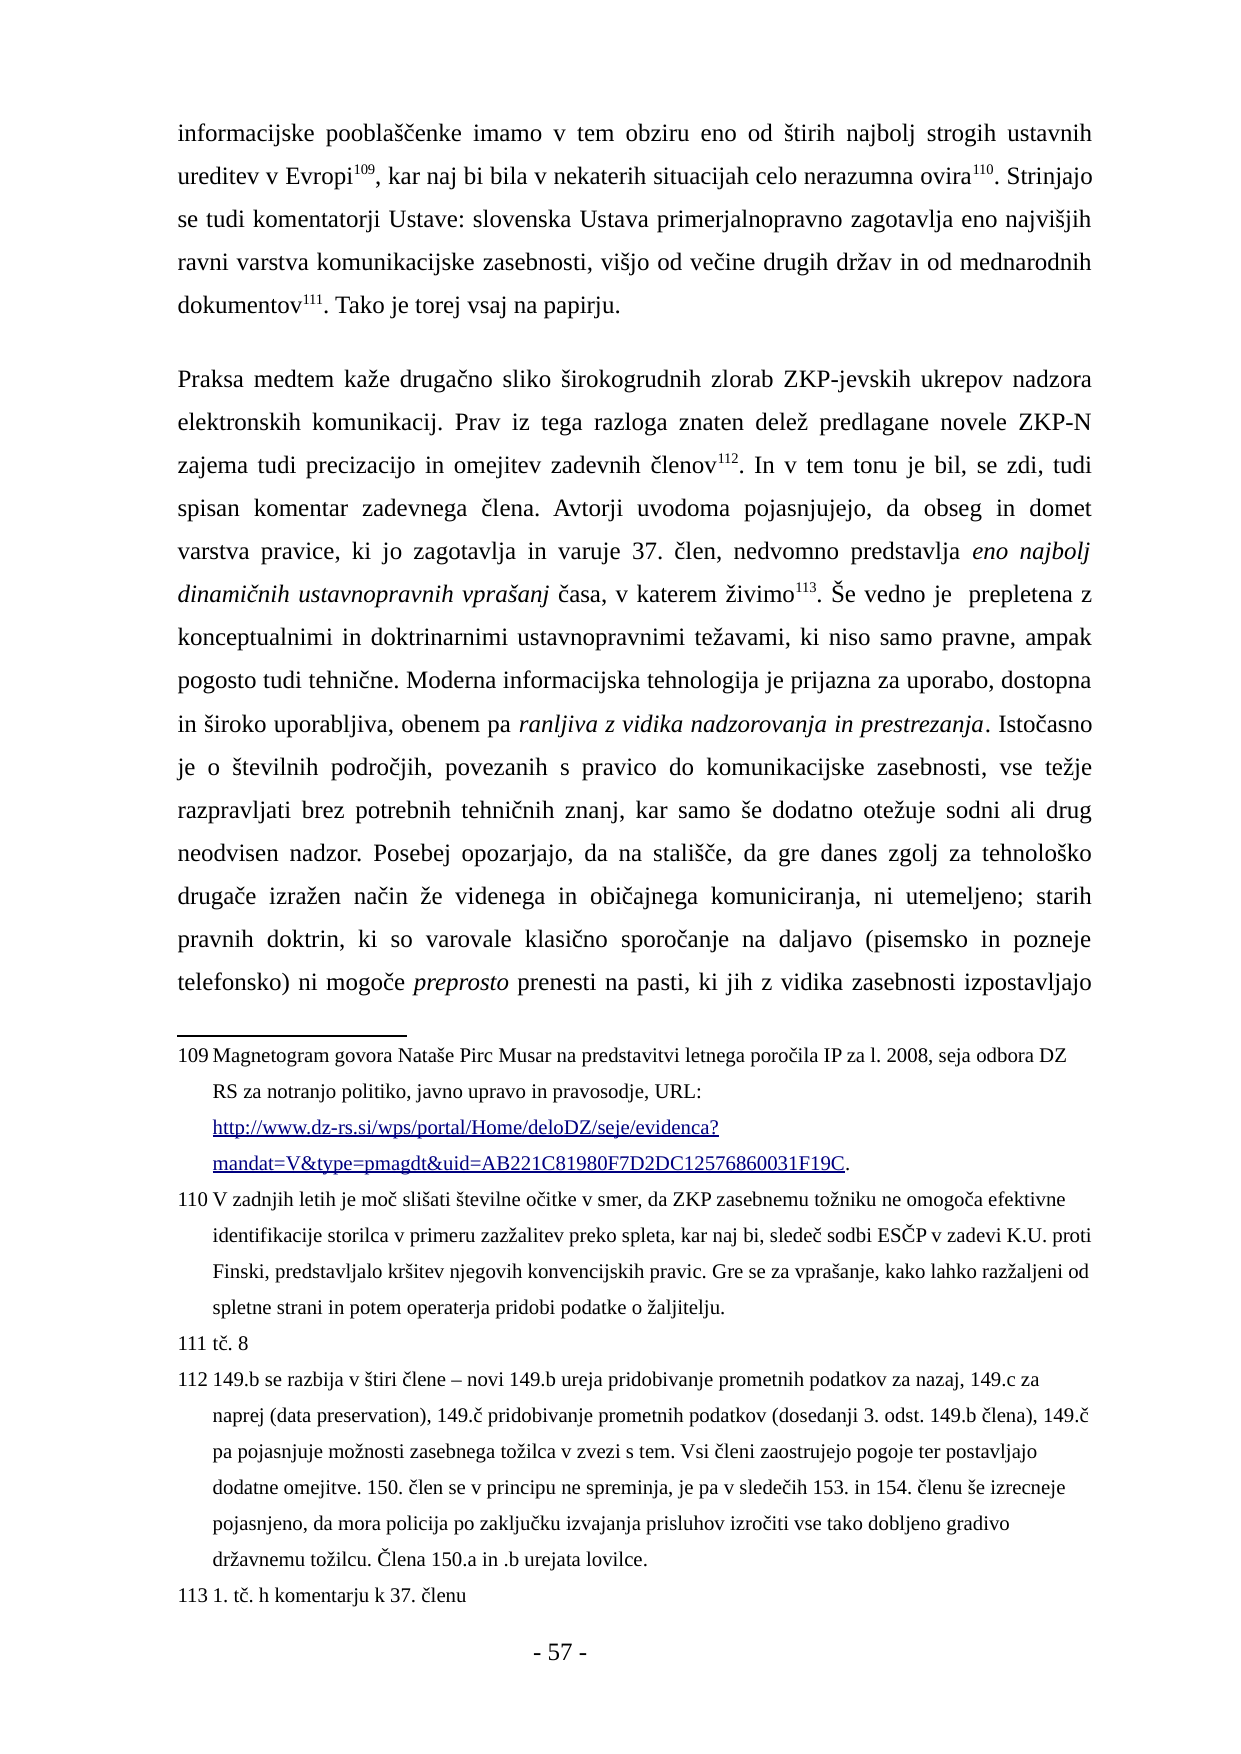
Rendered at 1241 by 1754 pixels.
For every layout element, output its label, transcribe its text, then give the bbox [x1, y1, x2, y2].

text informacijske pooblaščenke imamo v tem obziru eno od štirih najbolj strogih ustavnih ureditev v Evropi, kar naj bi bila v nekaterih situacijah celo nerazumna ovira. Strinjajo se tudi komentatorji Ustave: slovenska Ustava primerjalnopravno zagotavlja eno najvišjih ravni varstva komunikacijske zasebnosti, višjo od večine drugih držav in od mednarodnih dokumentov. Tako je torej vsaj na papirju. [177, 118, 1093, 319]
text V zadnjih letih je moč slišati številne očitke v smer, da ZKP zasebnemu tožniku ne omogoča efektivne identifikacije storilca v primeru zazžalitev preko spleta, kar naj bi, sledeč sodbi ESČP v zadevi K.U. proti Finski, predstavljalo kršitev njegovih konvencijskih pravic. Gre se za vprašanje, kako lahko razžaljeni od spletne strani in potem operaterja pridobi podatke o žaljitelju. [177, 1187, 1093, 1319]
text Magnetogram govora Nataše Pirc Musar na predstavitvi letnega poročila IP za l. 2008, seja odbora DZ RS za notranjo politiko, javno upravo in pravosodje, URL: http://www.dz-rs.si/wps/portal/Home/deloDZ/seje/evidenca?mandat=V&type=pmagdt&uid=AB221C81980F7D2DC12576860031F19C. [177, 1042, 1093, 1175]
text Praksa medtem kaže drugačno sliko širokogrudnih zlorab ZKP-jevskih ukrepov nadzora elektronskih komunikacij. Prav iz tega razloga znaten delež predlagane novele ZKP-N zajema tudi precizacijo in omejitev zadevnih členov. In v tem tonu je bil, se zdi, tudi spisan komentar zadevnega člena. Avtorji uvodoma pojasnjujejo, da obseg in domet varstva pravice, ki jo zagotavlja in varuje 37. člen, nedvomno predstavlja eno najbolj dinamičnih ustavnopravnih vprašanj časa, v katerem živimo. Še vedno je prepletena z konceptualnimi in doktrinarnimi ustavnopravnimi težavami, ki niso samo pravne, ampak pogosto tudi tehnične. Moderna informacijska tehnologija je prijazna za uporabo, dostopna in široko uporabljiva, obenem pa ranljiva z vidika nadzorovanja in prestrezanja. Istočasno je o številnih področjih, povezanih s pravico do komunikacijske zasebnosti, vse težje razpravljati brez potrebnih tehničnih znanj, kar samo še dodatno otežuje sodni ali drug neodvisen nadzor. Posebej opozarjajo, da na stališče, da gre danes zgolj za tehnološko drugače izražen način že videnega in običajnega komuniciranja, ni utemeljeno; starih pravnih doktrin, ki so varovale klasično sporočanje na daljavo (pisemsko in pozneje telefonsko) ni mogoče preprosto prenesti na pasti, ki jih z vidika zasebnosti izpostavljajo [177, 364, 1093, 996]
text tč. 8 [177, 1331, 1093, 1355]
text 149.b se razbija v štiri člene – novi 149.b ureja pridobivanje prometnih podatkov za nazaj, 149.c za naprej (data preservation), 149.č pridobivanje prometnih podatkov (dosedanji 3. odst. 149.b člena), 149.č pa pojasnjuje možnosti zasebnega tožilca v zvezi s tem. Vsi členi zaostrujejo pogoje ter postavljajo dodatne omejitve. 150. člen se v principu ne spreminja, je pa v sledečih 153. in 154. členu še izrecneje pojasnjeno, da mora policija po zaključku izvajanja prisluhov izročiti vse tako dobljeno gradivo državnemu tožilcu. Člena 150.a in .b urejata lovilce. [177, 1367, 1093, 1571]
text 1. tč. h komentarju k 37. členu [177, 1583, 1093, 1607]
